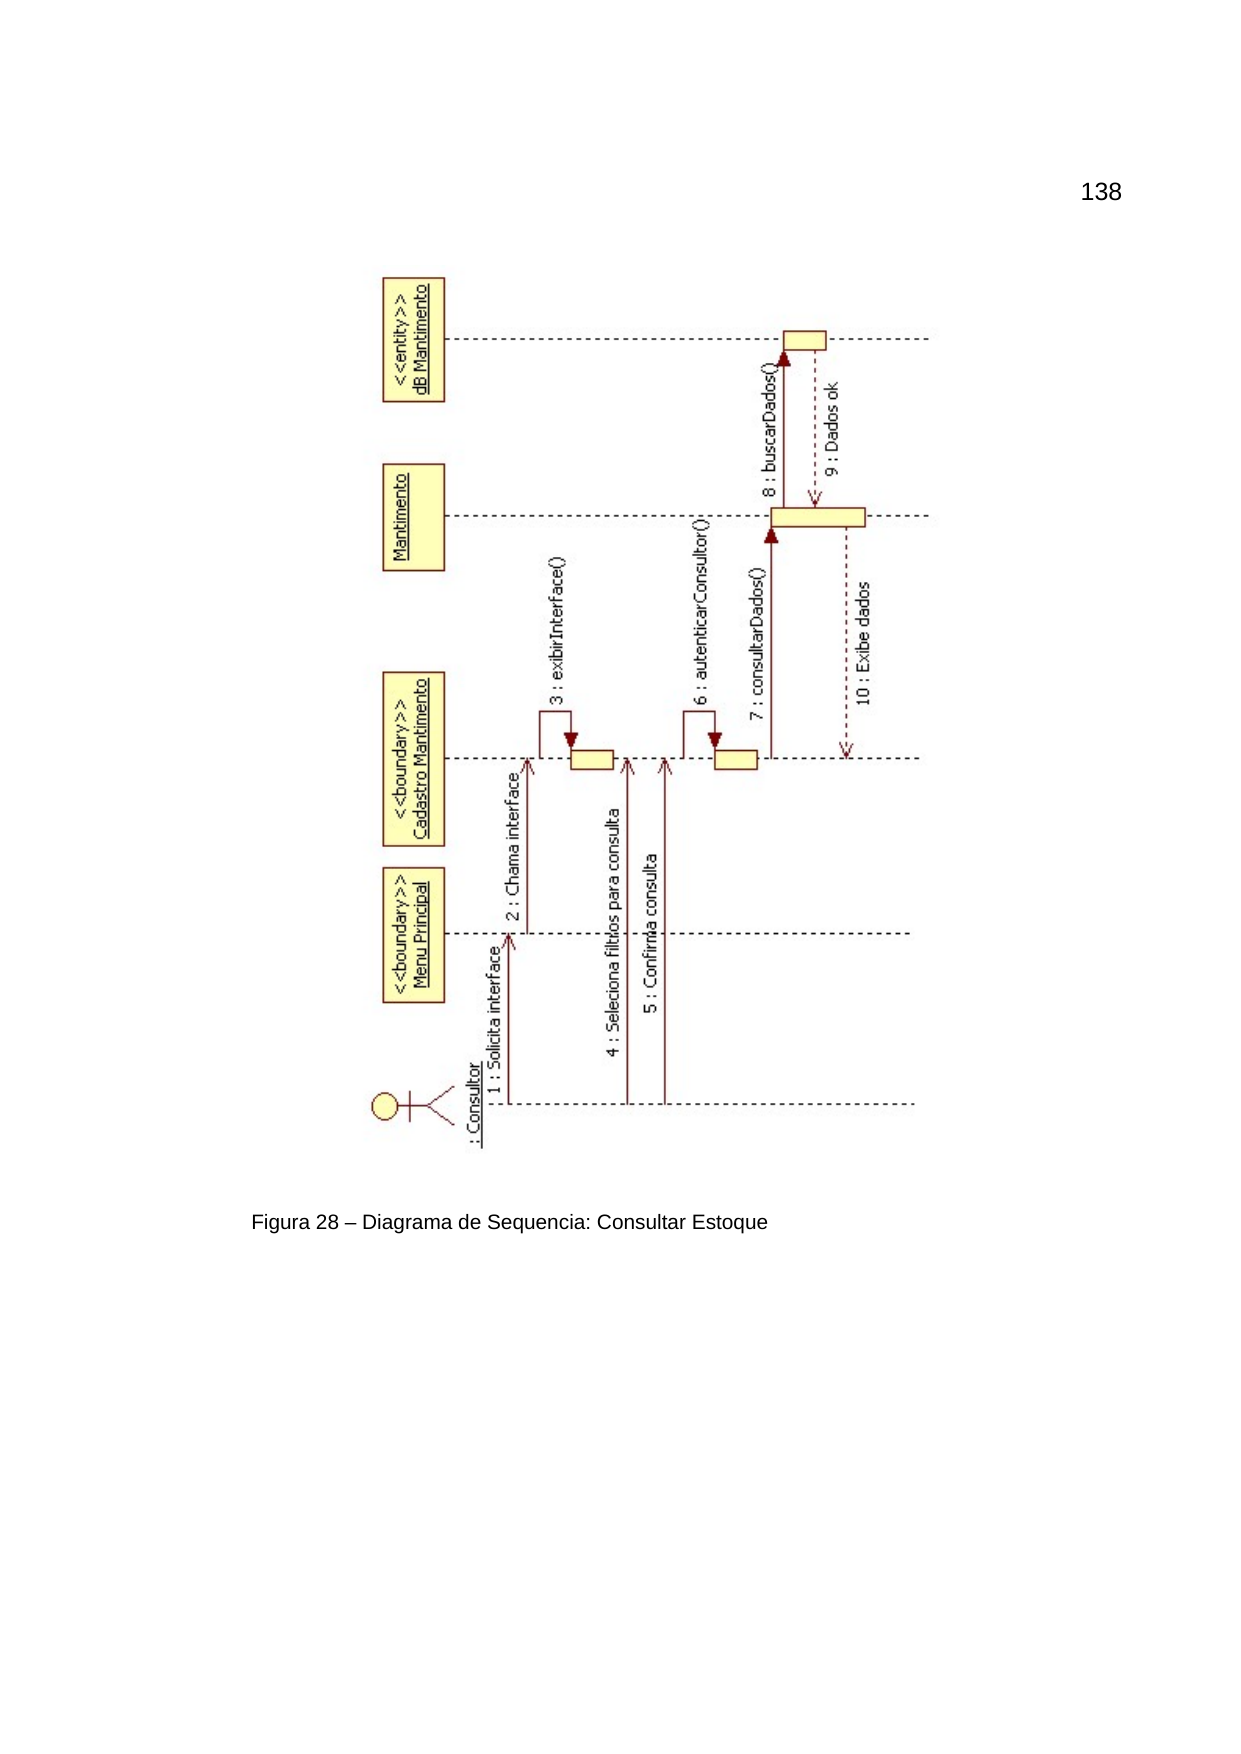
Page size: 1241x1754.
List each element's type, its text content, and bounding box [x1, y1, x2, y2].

picture [339, 265, 960, 1210]
text Figura 28 – Diagrama de Sequencia: Consultar Estoque [177, 1210, 1122, 1233]
